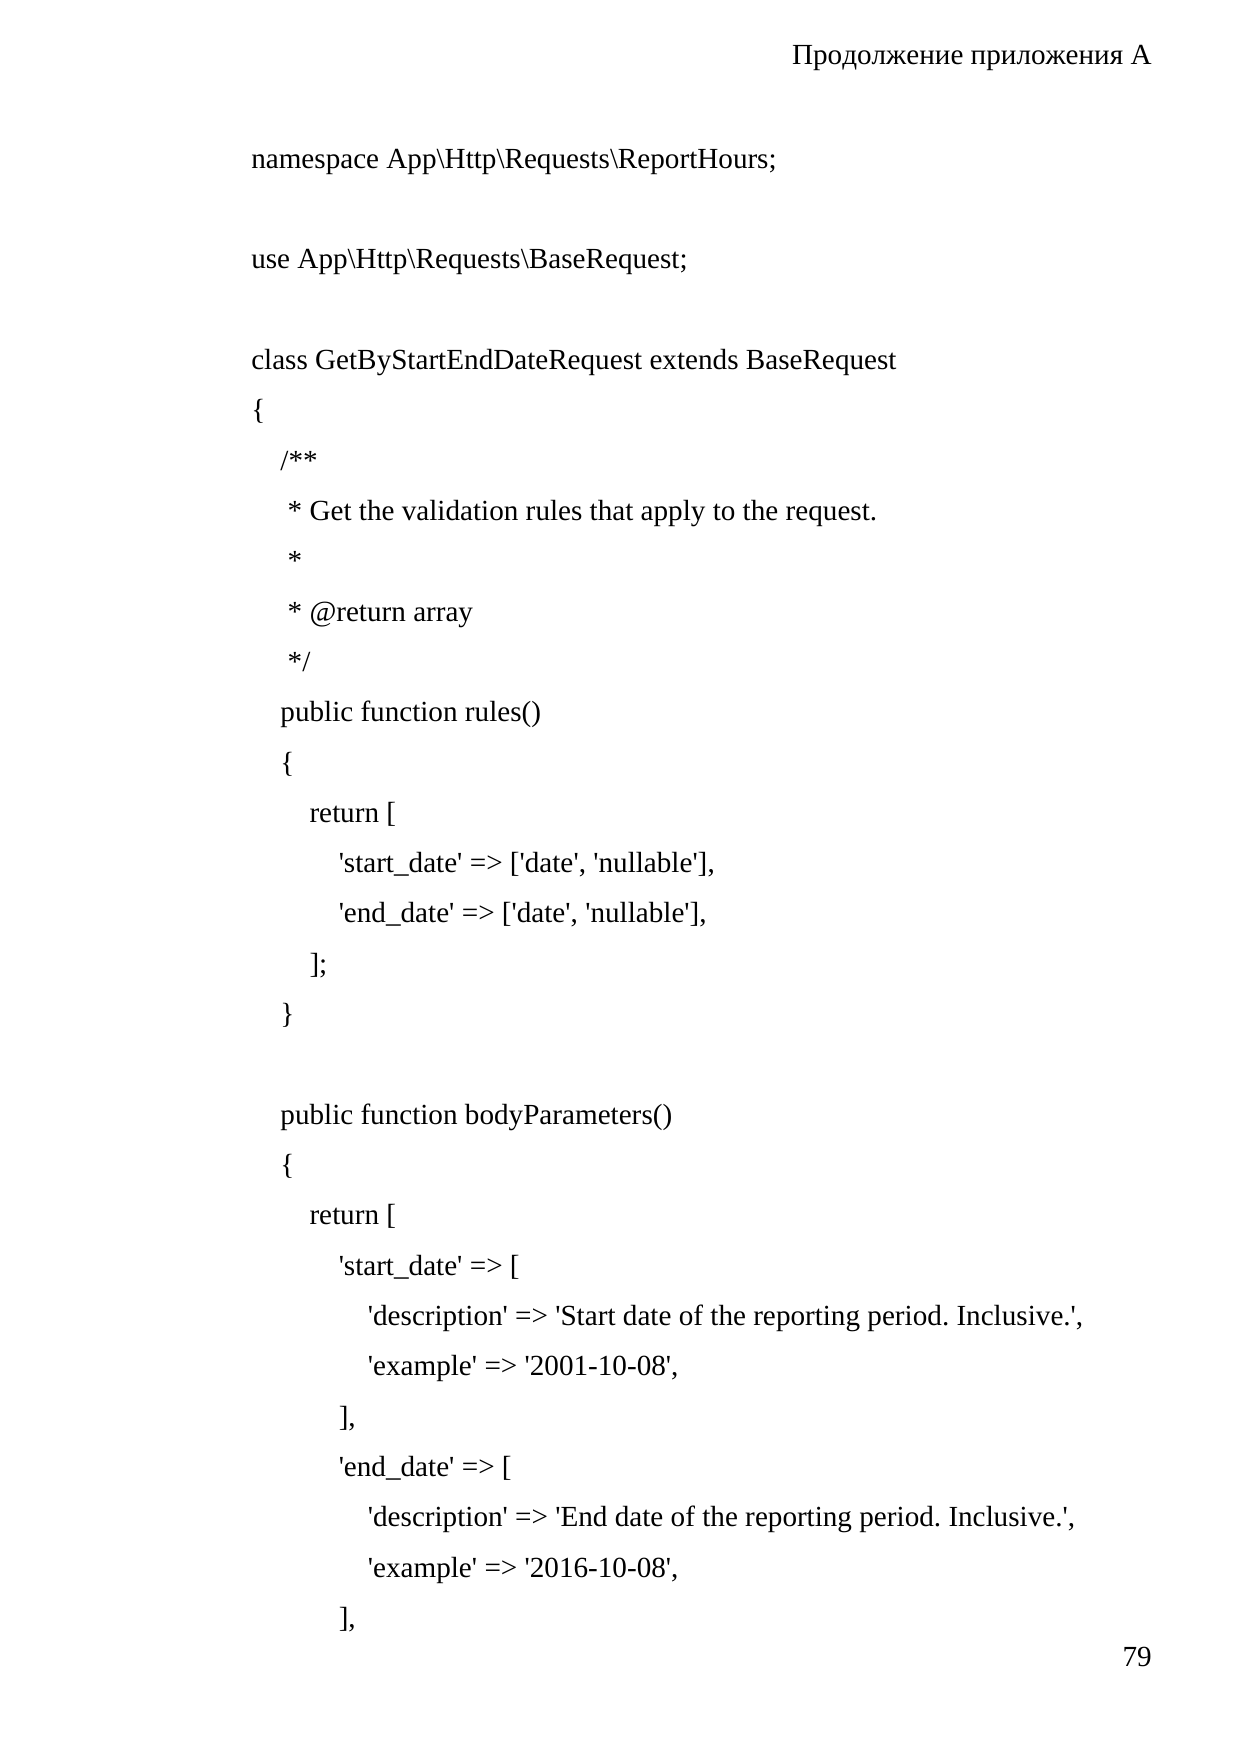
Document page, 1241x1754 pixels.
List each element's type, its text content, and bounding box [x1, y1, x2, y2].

text 'example' => '2016-10-08', [177, 1550, 1152, 1583]
text public function bodyParameters() [177, 1097, 1152, 1130]
text use App\Http\Requests\BaseRequest; [177, 242, 1152, 275]
text ], [177, 1399, 1152, 1432]
text * @return array [177, 594, 1152, 627]
text 'start_date' => [ [177, 1248, 1152, 1281]
text 'description' => 'Start date of the reporting period. Inclusive.', [177, 1298, 1152, 1332]
text 'start_date' => ['date', 'nullable'], [177, 845, 1152, 879]
text /** [177, 443, 1152, 476]
text ]; [177, 946, 1152, 979]
text { [177, 745, 1152, 778]
text class GetByStartEndDateRequest extends BaseRequest [177, 342, 1152, 376]
text 'example' => '2001-10-08', [177, 1348, 1152, 1382]
text { [177, 1147, 1152, 1181]
text public function rules() [177, 694, 1152, 728]
text 'end_date' => [ [177, 1449, 1152, 1483]
text * Get the validation rules that apply to the request. [177, 493, 1152, 527]
text 'description' => 'End date of the reporting period. Inclusive.', [177, 1499, 1152, 1533]
text */ [177, 644, 1152, 678]
text return [ [177, 1197, 1152, 1231]
text namespace App\Http\Requests\ReportHours; [177, 141, 1152, 174]
text * [177, 543, 1152, 577]
text return [ [177, 795, 1152, 828]
text { [177, 392, 1152, 426]
text } [177, 996, 1152, 1030]
text ], [177, 1600, 1152, 1633]
text 'end_date' => ['date', 'nullable'], [177, 896, 1152, 929]
